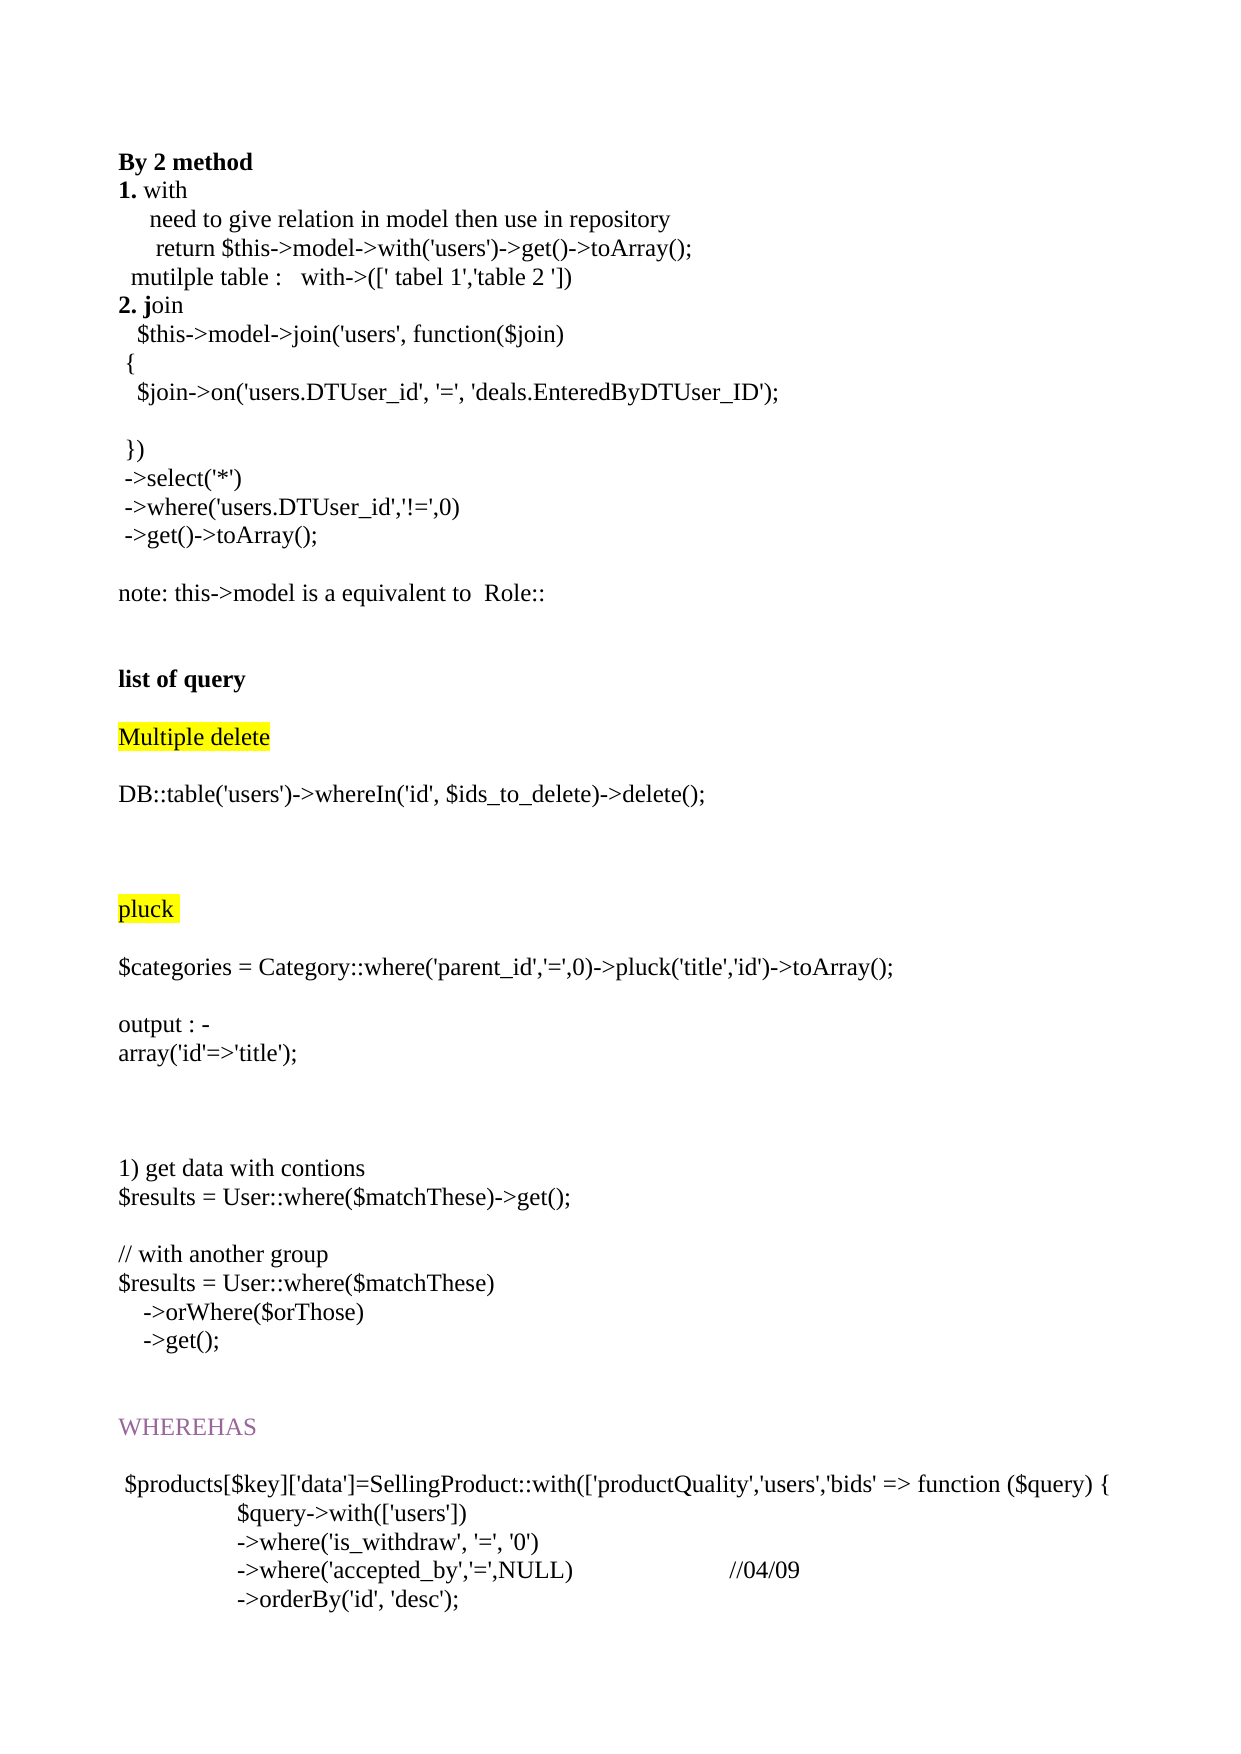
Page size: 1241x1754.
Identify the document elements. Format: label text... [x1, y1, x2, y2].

text ->get(); [118, 1326, 1122, 1354]
text ->where('is_withdraw', '=', '0') [118, 1527, 1122, 1556]
text ->orderBy('id', 'desc'); [118, 1584, 1122, 1613]
text $query->with(['users']) [118, 1498, 1122, 1527]
text need to give relation in model then use in repository [118, 204, 1122, 233]
text $results = User::where($matchThese) [118, 1268, 1122, 1297]
text $results = User::where($matchThese)->get(); [118, 1182, 1122, 1211]
text array('id'=>'title'); [118, 1038, 1122, 1067]
text 1. with [118, 176, 1122, 204]
text return $this->model->with('users')->get()->toArray(); [118, 233, 1122, 262]
text ->orWhere($orThose) [118, 1297, 1122, 1326]
text { [118, 348, 1122, 377]
text 2. join [118, 291, 1122, 319]
text $this->model->join('users', function($join) [118, 319, 1122, 348]
text ->where('users.DTUser_id','!=',0) [118, 492, 1122, 521]
text ->select('*') [118, 463, 1122, 492]
text By 2 method [118, 147, 1122, 176]
text ->get()->toArray(); [118, 521, 1122, 549]
text ->where('accepted_by','=',NULL) //04/09 [118, 1556, 1122, 1584]
text }) [118, 434, 1122, 463]
text WHEREHAS [118, 1412, 1122, 1441]
text list of query [118, 664, 1122, 693]
text $join->on('users.DTUser_id', '=', 'deals.EnteredByDTUser_ID'); [118, 377, 1122, 406]
text pluck [118, 894, 1122, 923]
text Multiple delete [118, 722, 1122, 751]
text // with another group [118, 1239, 1122, 1268]
text mutilple table : with->([' tabel 1','table 2 ']) [118, 262, 1122, 291]
text $categories = Category::where('parent_id','=',0)->pluck('title','id')->toArray(); [118, 952, 1122, 981]
text $products[$key]['data']=SellingProduct::with(['productQuality','users','bids' => function ($query) { [118, 1469, 1122, 1498]
text DB::table('users')->whereIn('id', $ids_to_delete)->delete(); [118, 779, 1122, 808]
text note: this->model is a equivalent to Role:: [118, 578, 1122, 607]
text 1) get data with contions [118, 1153, 1122, 1182]
text output : - [118, 1009, 1122, 1038]
